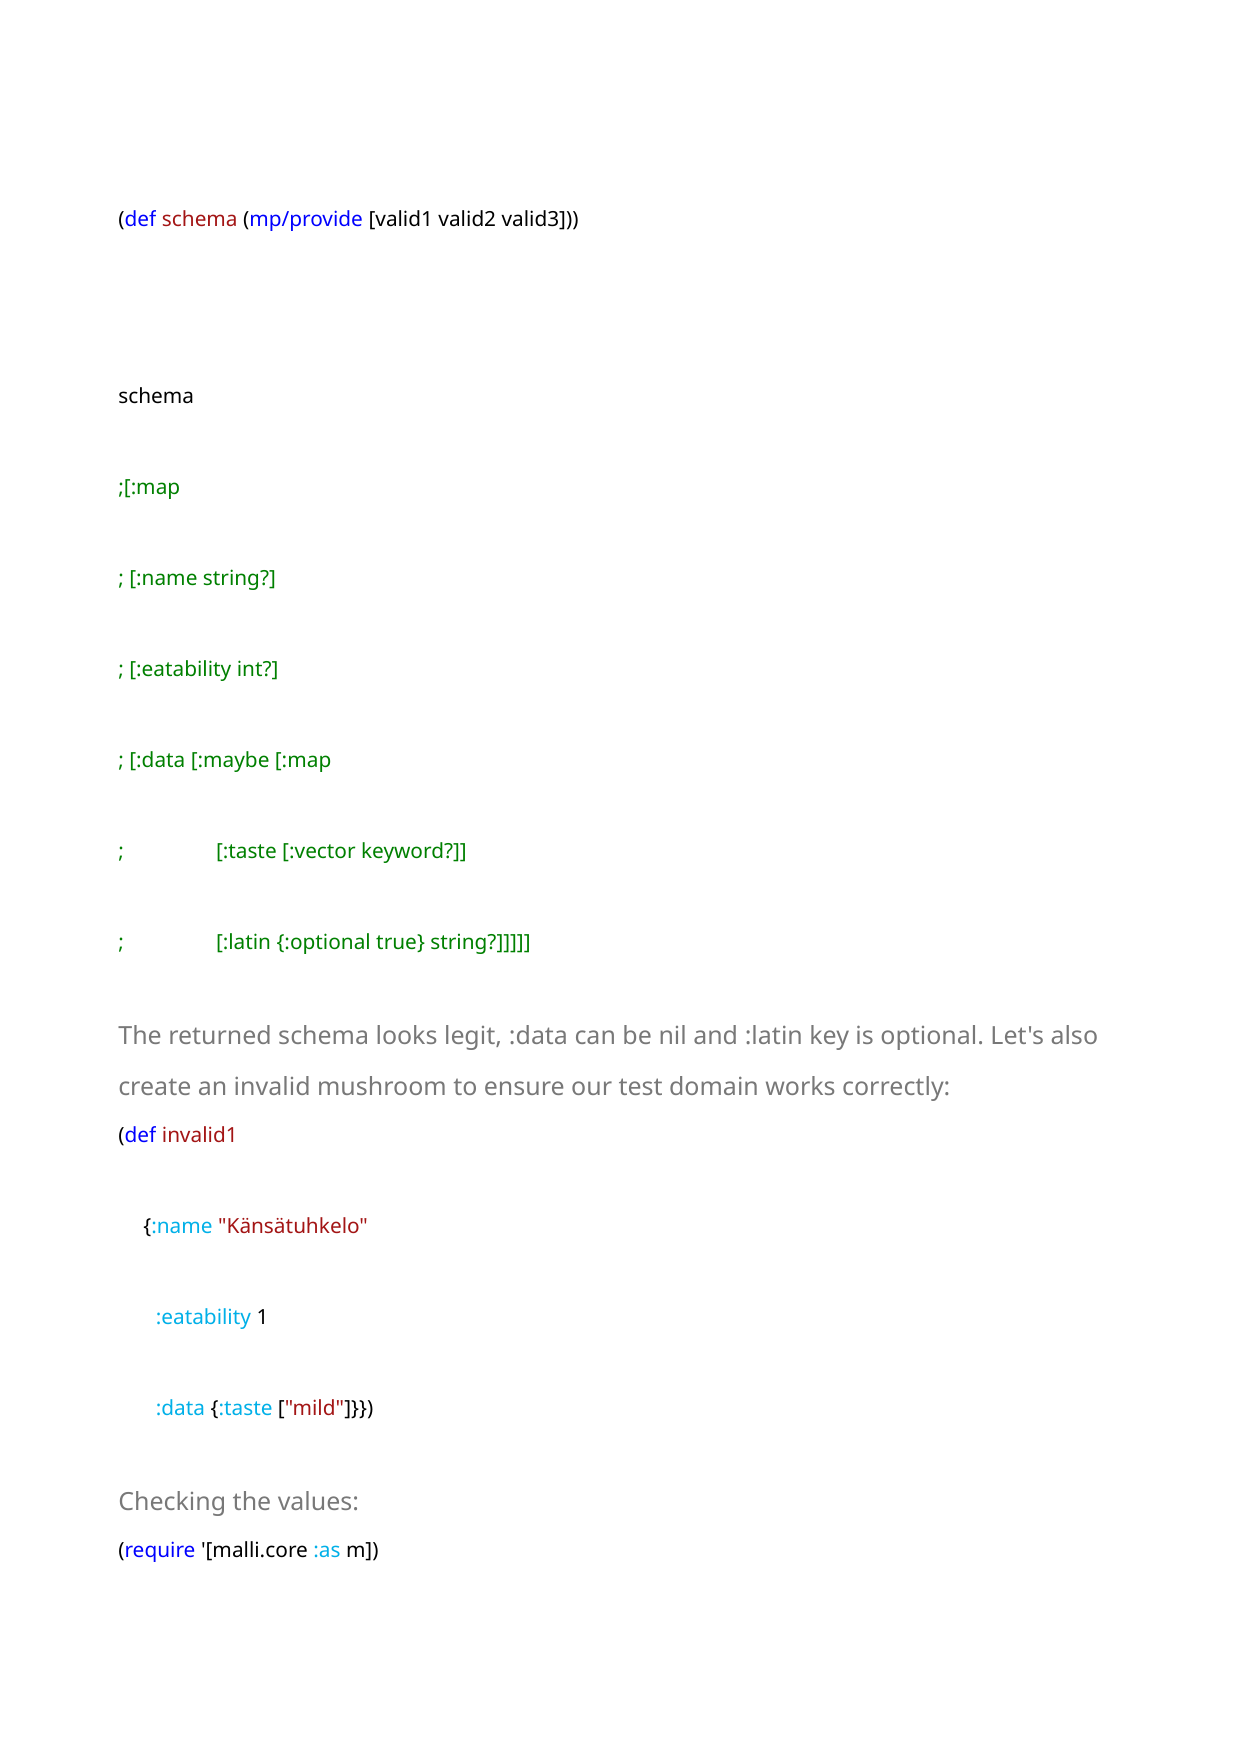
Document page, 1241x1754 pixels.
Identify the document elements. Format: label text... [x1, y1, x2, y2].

text ;[:map [118, 472, 1122, 501]
text ; [:latin {:optional true} string?]]]]] [118, 927, 1122, 955]
text ; [:eatability int?] [118, 654, 1122, 683]
text (require '[malli.core :as m]) [118, 1535, 1122, 1563]
text The returned schema looks legit, :data can be nil and :latin key is optional. Let's also create an invalid mushroom to ensure our test domain works correctly: [118, 1018, 1122, 1103]
text Checking the values: [118, 1484, 1122, 1518]
text ; [:taste [:vector keyword?]] [118, 836, 1122, 864]
text :eatability 1 [118, 1302, 1122, 1331]
text (def schema (mp/provide [valid1 valid2 valid3])) [118, 204, 1122, 233]
text {:name "Känsätuhkelo" [118, 1211, 1122, 1239]
text :data {:taste ["mild"]}}) [118, 1393, 1122, 1422]
text (def invalid1 [118, 1120, 1122, 1148]
text ; [:data [:maybe [:map [118, 745, 1122, 773]
text ; [:name string?] [118, 563, 1122, 592]
text schema [118, 381, 1122, 410]
